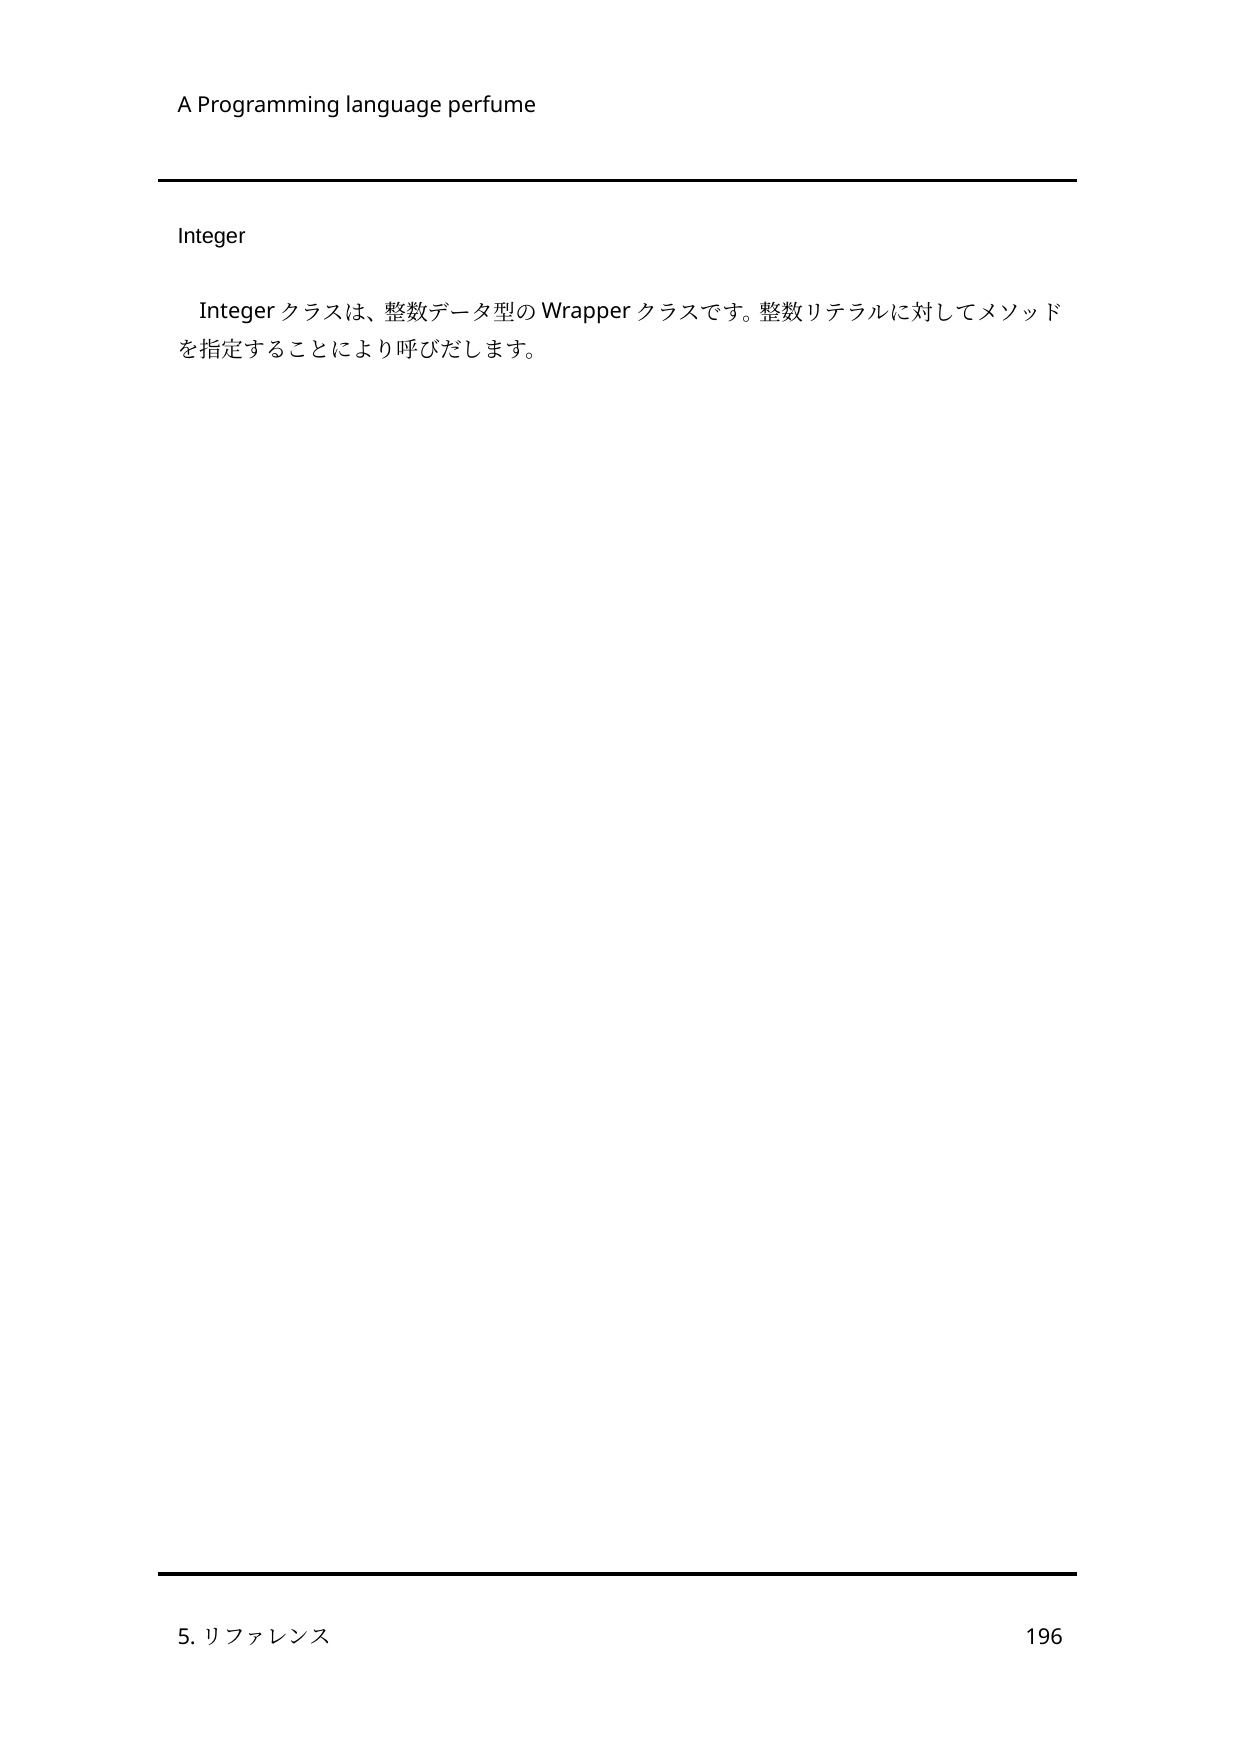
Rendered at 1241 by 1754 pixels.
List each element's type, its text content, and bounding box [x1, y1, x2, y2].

text Integerクラスは、整数データ型のWrapperクラスです。整数リテラルに対してメソッドを指定することにより呼びだします。 [177, 292, 1063, 367]
subtitle Integer [177, 217, 1063, 254]
